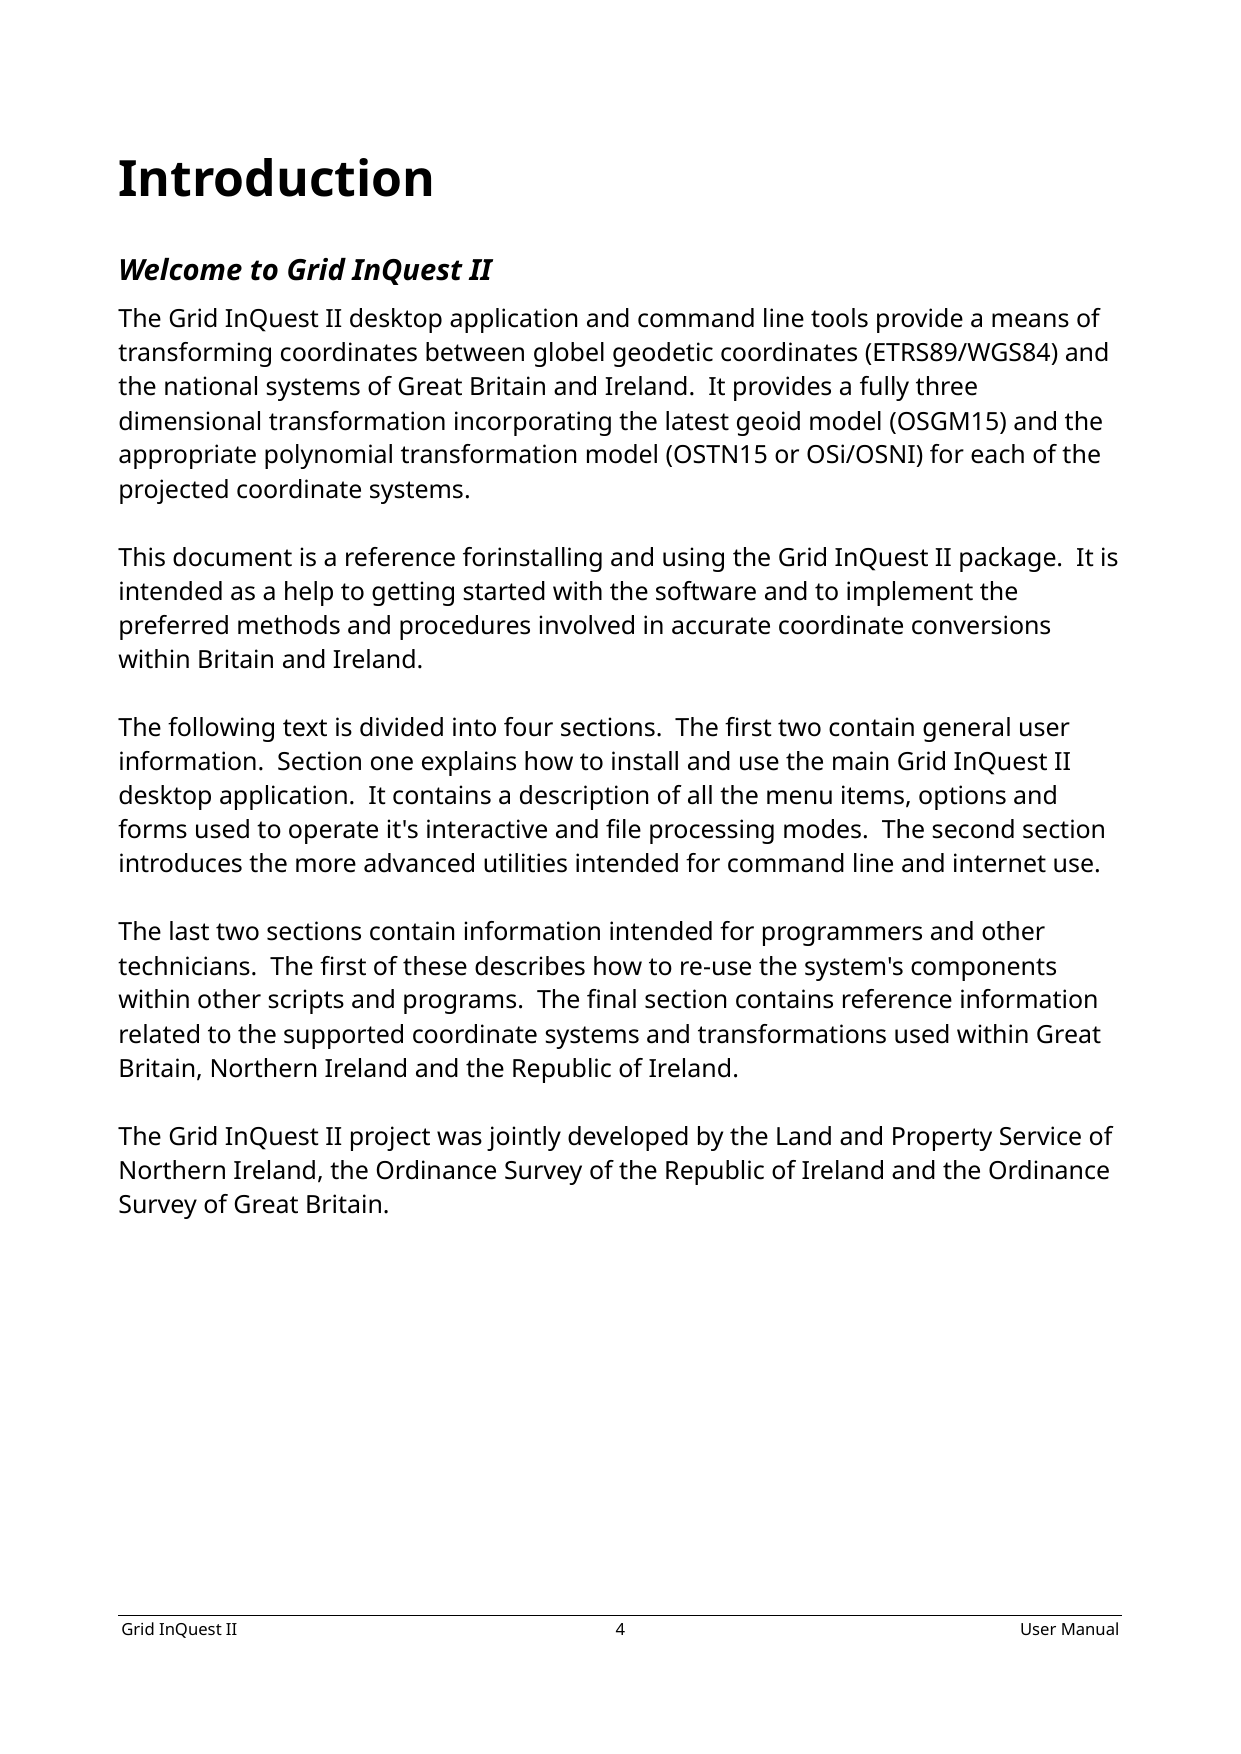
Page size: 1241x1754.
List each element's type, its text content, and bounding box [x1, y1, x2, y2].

text The Grid InQuest II project was jointly developed by the Land and Property Service of Northern Ireland, the Ordinance Survey of the Republic of Ireland and the Ordinance Survey of Great Britain. [118, 1118, 1122, 1221]
subtitle Introduction [118, 143, 1122, 211]
text The Grid InQuest II desktop application and command line tools provide a means of transforming coordinates between globel geodetic coordinates (ETRS89/WGS84) and the national systems of Great Britain and Ireland. It provides a fully three dimensional transformation incorporating the latest geoid model (OSGM15) and the appropriate polynomial transformation model (OSTN15 or OSi/OSNI) for each of the projected coordinate systems. [118, 301, 1122, 505]
text The last two sections contain information intended for programmers and other technicians. The first of these describes how to re-use the system's components within other scripts and programs. The final section contains reference information related to the supported coordinate systems and transformations used within Great Britain, Northern Ireland and the Republic of Ireland. [118, 914, 1122, 1084]
subtitle Welcome to Grid InQuest II [118, 249, 1122, 288]
text The following text is divided into four sections. The first two contain general user information. Section one explains how to install and use the main Grid InQuest II desktop application. It contains a description of all the menu items, options and forms used to operate it's interactive and file processing modes. The second section introduces the more advanced utilities intended for command line and internet use. [118, 710, 1122, 880]
text This document is a reference forinstalling and using the Grid InQuest II package. It is intended as a help to getting started with the software and to implement the preferred methods and procedures involved in accurate coordinate conversions within Britain and Ireland. [118, 539, 1122, 676]
